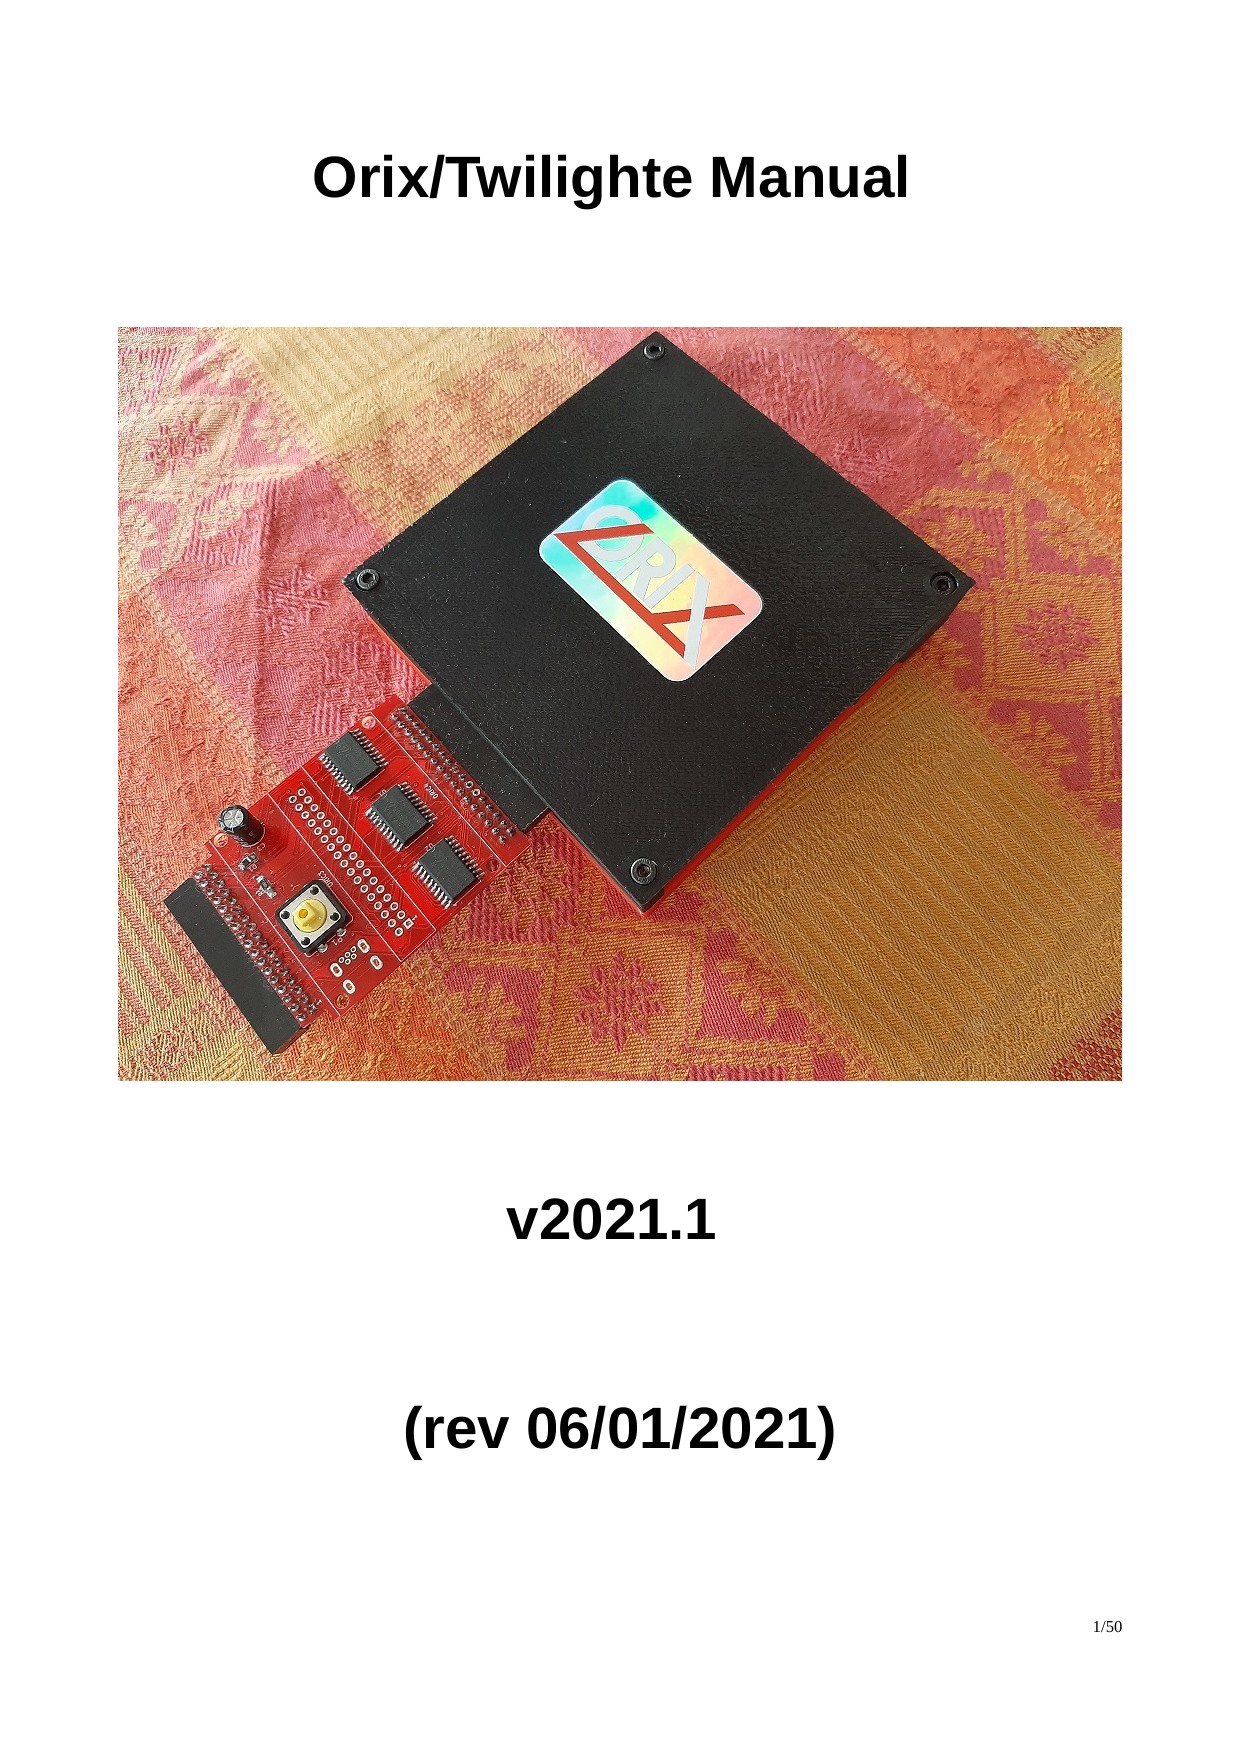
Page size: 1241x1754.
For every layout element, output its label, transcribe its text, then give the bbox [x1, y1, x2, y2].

title Orix/Twilighte Manual [118, 143, 1122, 210]
title v2021.1 [118, 1185, 1122, 1252]
picture [118, 327, 1123, 1081]
title (rev 06/01/2021) [118, 1394, 1122, 1461]
